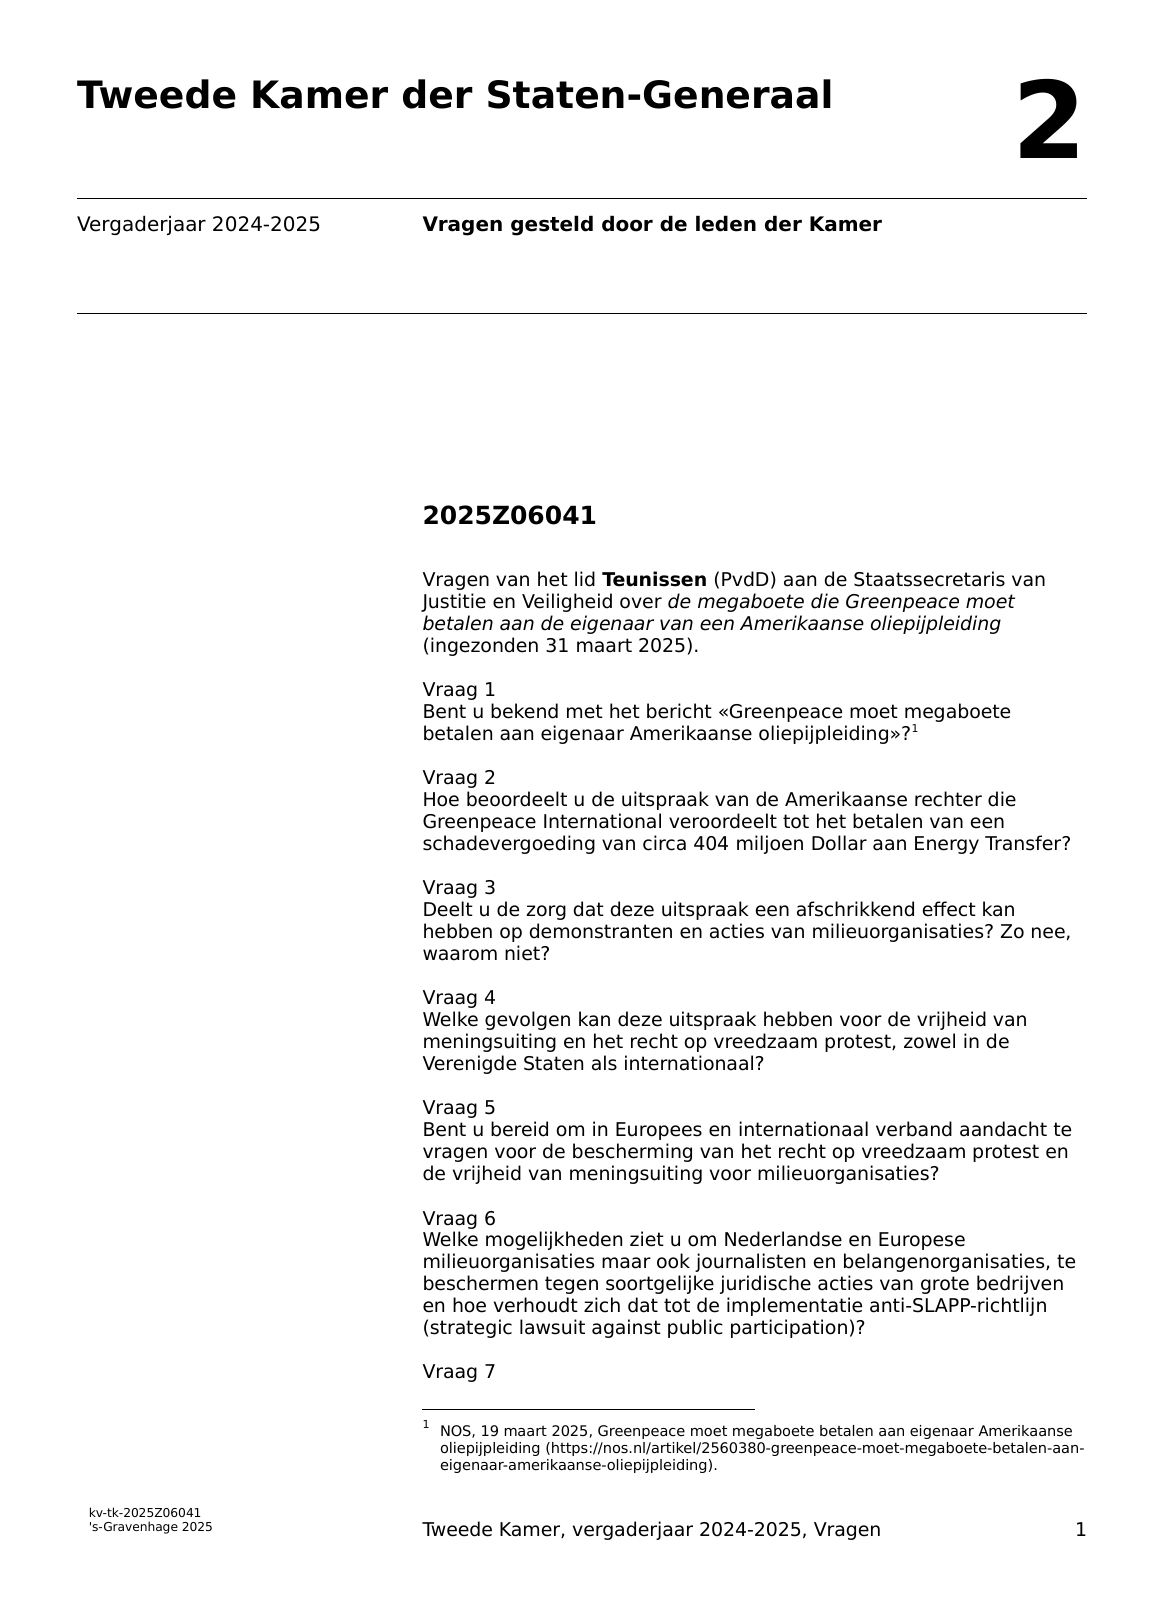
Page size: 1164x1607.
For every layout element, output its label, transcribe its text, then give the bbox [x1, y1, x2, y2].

text 2025Z06041 [422, 501, 1087, 531]
table_header Tweede Kamer der Staten-Generaal [77, 59, 886, 198]
text Hoe beoordeelt u de uitspraak van de Amerikaanse rechter die Greenpeace International veroordeelt tot het betalen van een schadevergoeding van circa 404 miljoen Dollar aan Energy Transfer? [422, 789, 1087, 855]
text Vraag 4 [422, 987, 1087, 1009]
text Vraag 1 [422, 679, 1087, 701]
table_cell Vragen gesteld door de leden der Kamer [422, 199, 1087, 313]
text NOS, 19 maart 2025, Greenpeace moet megaboete betalen aan eigenaar Amerikaanse oliepijpleiding (https://nos.nl/artikel/2560380-greenpeace-moet-megaboete-betalen-aan-eigenaar-amerikaanse-oliepijpleiding). [422, 1418, 1087, 1474]
table_cell Vergaderjaar 2024-2025 [77, 199, 422, 313]
table_header 2 [886, 59, 1087, 198]
text Welke mogelijkheden ziet u om Nederlandse en Europese milieuorganisaties maar ook journalisten en belangenorganisaties, te beschermen tegen soortgelijke juridische acties van grote bedrijven en hoe verhoudt zich dat tot de implementatie anti-SLAPP-richtlijn (strategic lawsuit against public participation)? [422, 1229, 1087, 1339]
text Welke gevolgen kan deze uitspraak hebben voor de vrijheid van meningsuiting en het recht op vreedzaam protest, zowel in de Verenigde Staten als internationaal? [422, 1009, 1087, 1075]
text Vraag 5 [422, 1097, 1087, 1119]
text 's-Gravenhage 2025 [88, 1520, 323, 1534]
text Vraag 2 [422, 767, 1087, 789]
text Vraag 6 [422, 1207, 1087, 1229]
text kv-tk-2025Z06041 [88, 1506, 323, 1520]
text Vraag 7 [422, 1361, 1087, 1383]
text Bent u bekend met het bericht «Greenpeace moet megaboete betalen aan eigenaar Amerikaanse oliepijpleiding»? [422, 701, 1087, 745]
text Vraag 3 [422, 877, 1087, 899]
text Bent u bereid om in Europees en internationaal verband aandacht te vragen voor de bescherming van het recht op vreedzaam protest en de vrijheid van meningsuiting voor milieuorganisaties? [422, 1119, 1087, 1185]
text Vragen van het lid Teunissen (PvdD) aan de Staatssecretaris van Justitie en Veiligheid over de megaboete die Greenpeace moet betalen aan de eigenaar van een Amerikaanse oliepijpleiding (ingezonden 31 maart 2025). [422, 569, 1087, 657]
text Deelt u de zorg dat deze uitspraak een afschrikkend effect kan hebben op demonstranten en acties van milieuorganisaties? Zo nee, waarom niet? [422, 899, 1087, 965]
